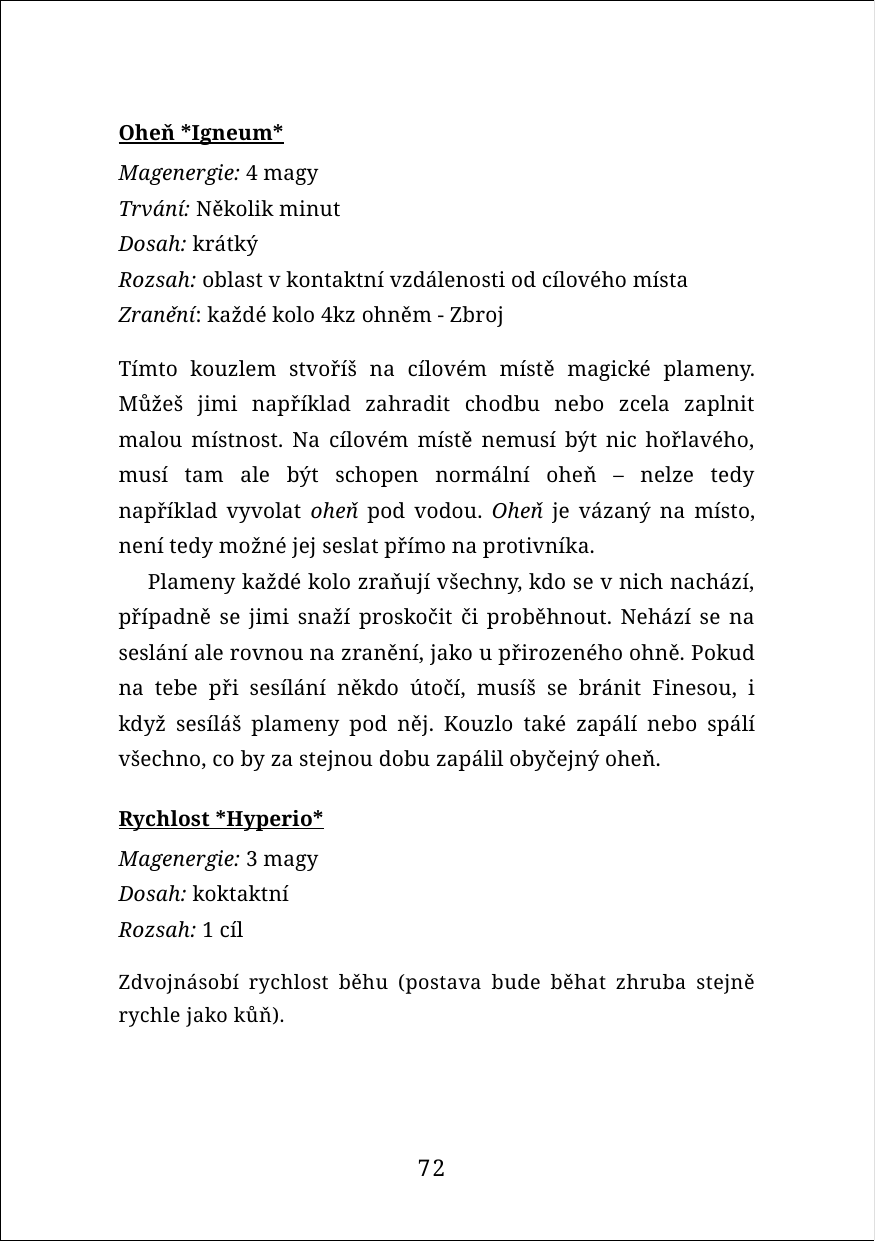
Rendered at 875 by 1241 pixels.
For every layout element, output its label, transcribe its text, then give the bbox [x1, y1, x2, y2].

text Zdvojnásobí rychlost běhu (postava bude běhat zhruba stejně rychle jako kůň). [118, 968, 756, 1029]
text Tímto kouzlem stvoříš na cílovém místě magické plameny. Můžeš jimi například zahradit chodbu nebo zcela zaplnit malou místnost. Na cílovém místě nemusí být nic hořlavého, musí tam ale být schopen normální oheň – nelze tedy například vyvolat oheň pod vodou. Oheň je vázaný na místo, není tedy možné jej seslat přímo na protivníka. Plameny každé kolo zraňují všechny, kdo se v nich nachází, případně se jimi snaží proskočit či proběhnout. Nehází se na seslání ale rovnou na zranění, jako u přirozeného ohně. Pokud na tebe při sesílání někdo útočí, musíš se bránit Finesou, i když sesíláš plameny pod něj. Kouzlo také zapálí nebo spálí všechno, co by za stejnou dobu zapálil obyčejný oheň. [118, 354, 756, 773]
text Magenergie: 3 magy Dosah: koktaktní Rozsah: 1 cíl [118, 844, 756, 943]
subtitle Oheň *Igneum* [118, 118, 756, 147]
text Magenergie: 4 magy Trvání: Několik minut Dosah: krátký Rozsah: oblast v kontaktní vzdálenosti od cílového místa Zranění: každé kolo 4kz ohněm - Zbroj [118, 158, 756, 329]
subtitle Rychlost *Hyperio* [118, 804, 756, 832]
